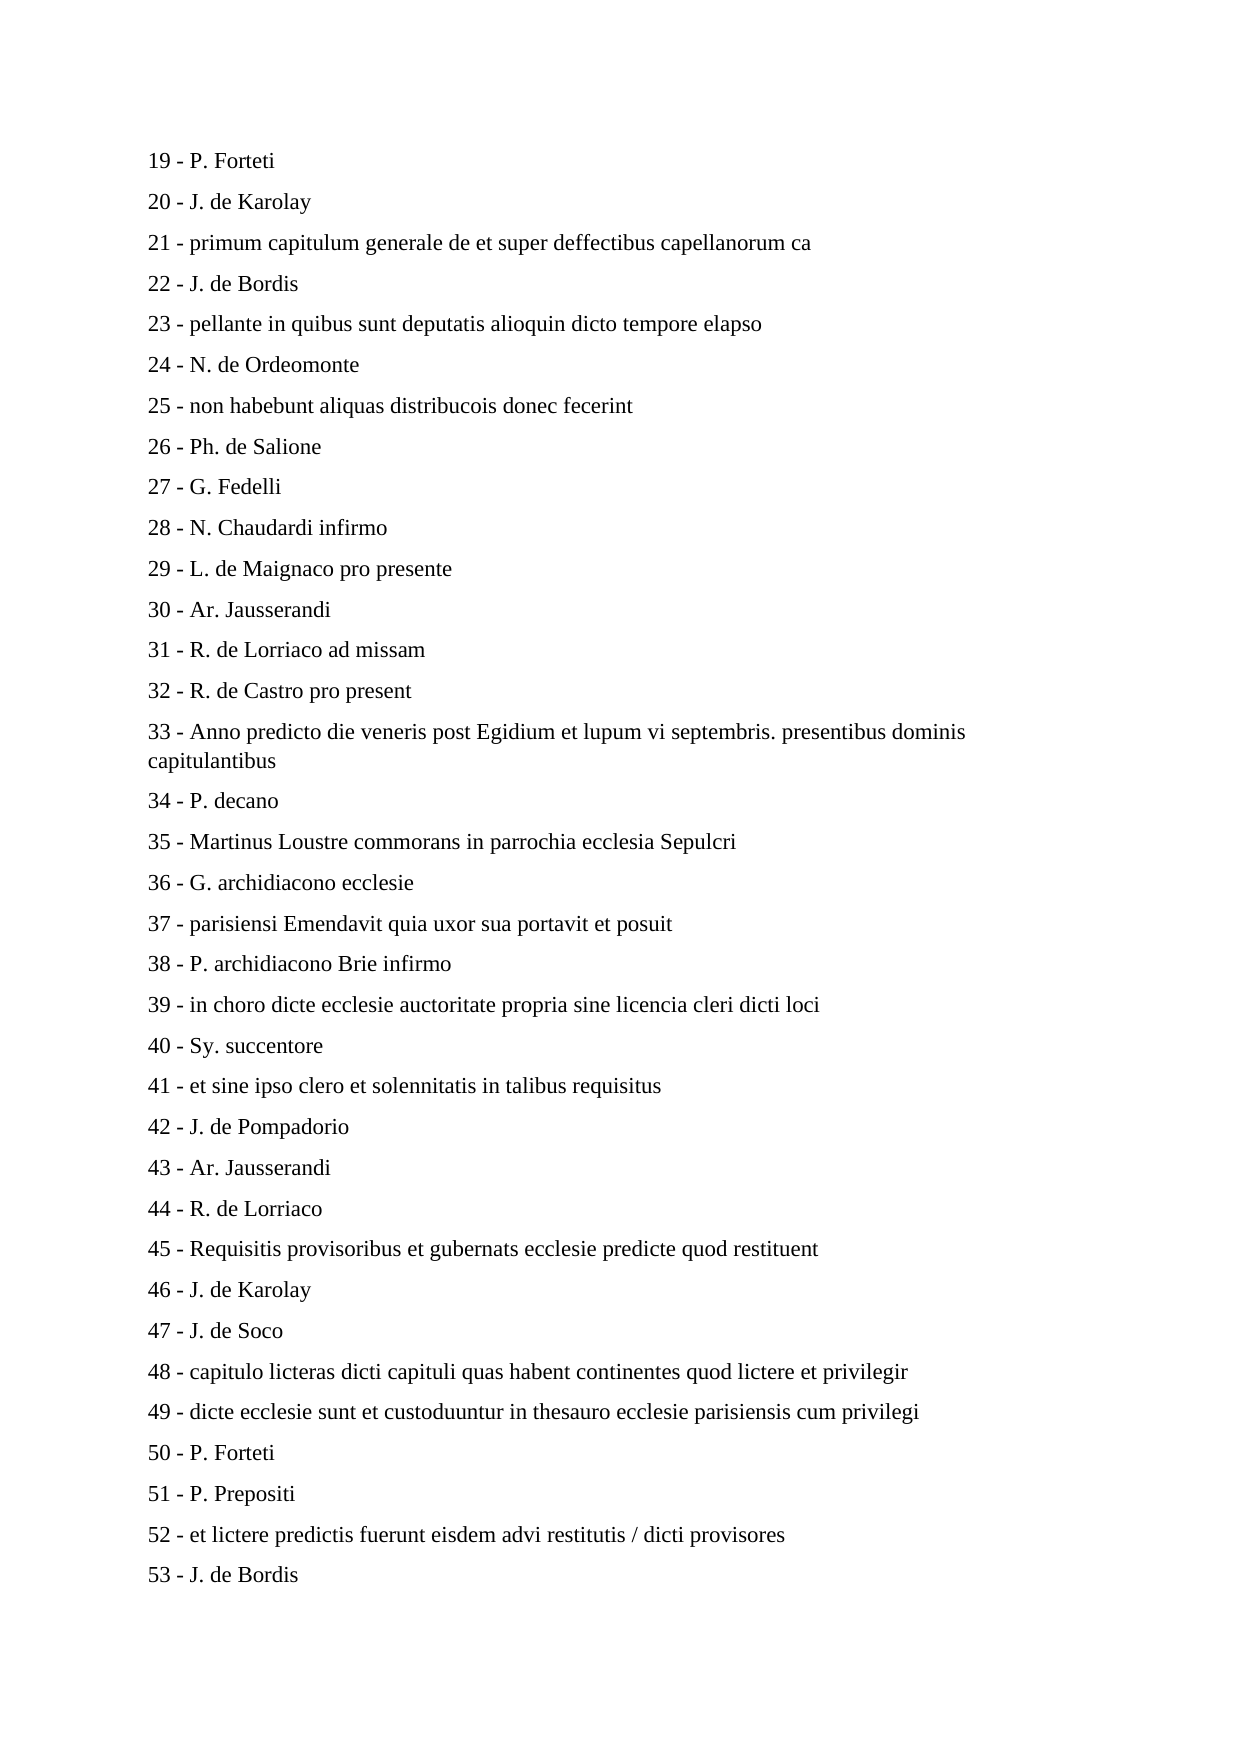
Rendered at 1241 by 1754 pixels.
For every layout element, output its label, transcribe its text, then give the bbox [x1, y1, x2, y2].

text 35 - Martinus Loustre commorans in parrochia ecclesia Sepulcri [148, 828, 1093, 854]
text 19 - P. Forteti [148, 148, 1093, 174]
text 49 - dicte ecclesie sunt et custoduuntur in thesauro ecclesie parisiensis cum privilegi [148, 1398, 1093, 1425]
text 27 - G. Fedelli [148, 473, 1093, 500]
text 53 - J. de Bordis [148, 1561, 1093, 1588]
text 23 - pellante in quibus sunt deputatis alioquin dicto tempore elapso [148, 311, 1093, 337]
text 31 - R. de Lorriaco ad missam [148, 636, 1093, 663]
text 50 - P. Forteti [148, 1439, 1093, 1466]
text 26 - Ph. de Salione [148, 433, 1093, 459]
text 21 - primum capitulum generale de et super deffectibus capellanorum ca [148, 229, 1093, 255]
text 29 - L. de Maignaco pro presente [148, 555, 1093, 581]
text 28 - N. Chaudardi infirmo [148, 514, 1093, 541]
text 24 - N. de Ordeomonte [148, 351, 1093, 378]
text 42 - J. de Pompadorio [148, 1113, 1093, 1140]
text 46 - J. de Karolay [148, 1276, 1093, 1303]
text 34 - P. decano [148, 787, 1093, 814]
text 44 - R. de Lorriaco [148, 1195, 1093, 1221]
text 22 - J. de Bordis [148, 270, 1093, 296]
text 51 - P. Prepositi [148, 1480, 1093, 1506]
text 30 - Ar. Jausserandi [148, 596, 1093, 622]
text 32 - R. de Castro pro present [148, 677, 1093, 703]
text 48 - capitulo licteras dicti capituli quas habent continentes quod lictere et privilegir [148, 1358, 1093, 1384]
text 41 - et sine ipso clero et solennitatis in talibus requisitus [148, 1073, 1093, 1099]
text 40 - Sy. succentore [148, 1032, 1093, 1058]
text 43 - Ar. Jausserandi [148, 1154, 1093, 1180]
text 20 - J. de Karolay [148, 188, 1093, 215]
text 39 - in choro dicte ecclesie auctoritate propria sine licencia cleri dicti loci [148, 991, 1093, 1017]
text 47 - J. de Soco [148, 1317, 1093, 1343]
text 52 - et lictere predictis fuerunt eisdem advi restitutis / dicti provisores [148, 1521, 1093, 1547]
text 45 - Requisitis provisoribus et gubernats ecclesie predicte quod restituent [148, 1236, 1093, 1262]
text 38 - P. archidiacono Brie infirmo [148, 950, 1093, 977]
text 36 - G. archidiacono ecclesie [148, 869, 1093, 895]
text 37 - parisiensi Emendavit quia uxor sua portavit et posuit [148, 910, 1093, 936]
text 25 - non habebunt aliquas distribucois donec fecerint [148, 392, 1093, 418]
text 33 - Anno predicto die veneris post Egidium et lupum vi septembris. presentibus dominis capitulantibus [148, 718, 1093, 773]
